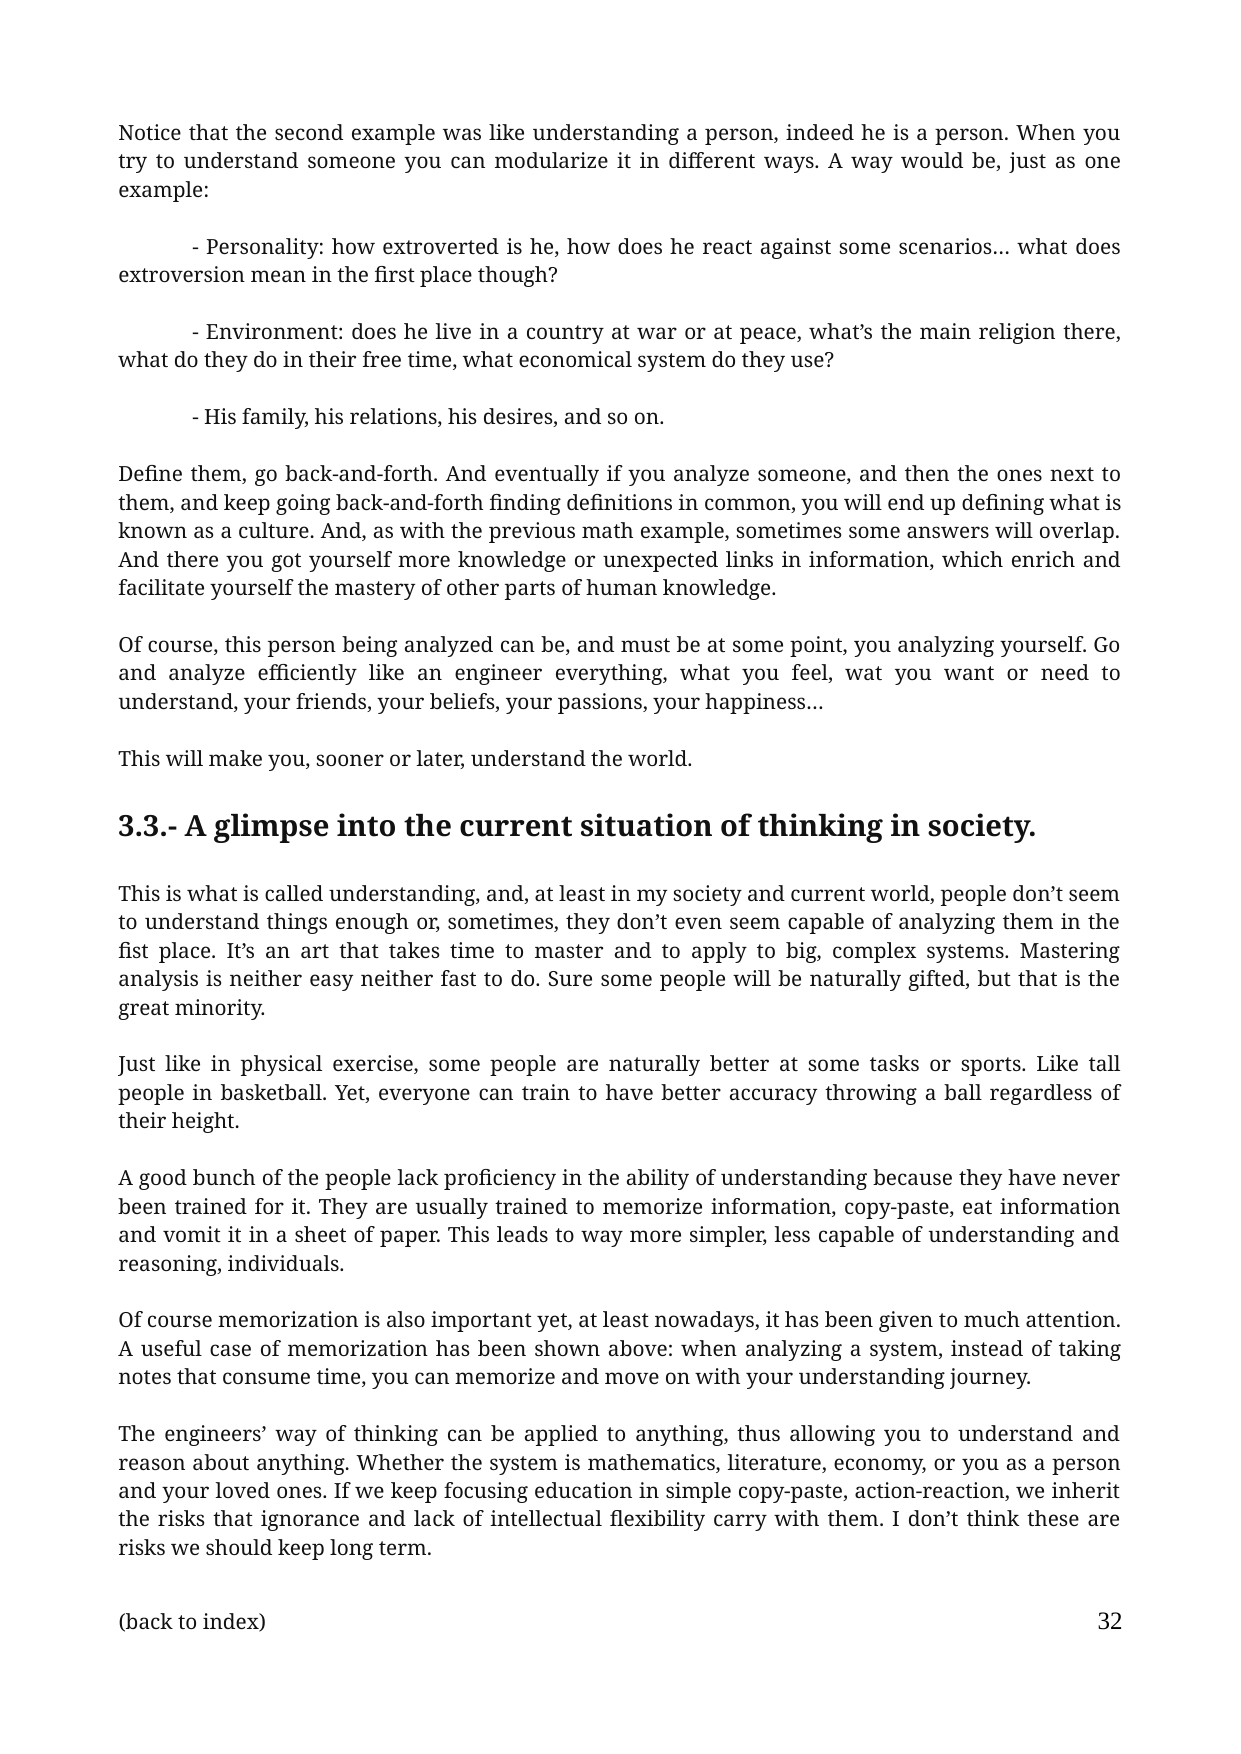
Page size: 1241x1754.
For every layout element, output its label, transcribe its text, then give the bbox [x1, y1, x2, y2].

text - Personality: how extroverted is he, how does he react against some scenarios… what does extroversion mean in the first place though? [118, 232, 1122, 289]
text This will make you, sooner or later, understand the world. [118, 744, 1122, 772]
text This is what is called understanding, and, at least in my society and current world, people don’t seem to understand things enough or, sometimes, they don’t even seem capable of analyzing them in the fist place. It’s an art that takes time to master and to apply to big, complex systems. Mastering analysis is neither easy neither fast to do. Sure some people will be naturally gifted, but that is the great minority. [118, 879, 1122, 1021]
text Notice that the second example was like understanding a person, indeed he is a person. When you try to understand someone you can modularize it in different ways. A way would be, just as one example: [118, 118, 1122, 203]
text 3.3.- A glimpse into the current situation of thinking in society. [118, 806, 1122, 845]
text The engineers’ way of thinking can be applied to anything, thus allowing you to understand and reason about anything. Whether the system is mathematics, literature, economy, or you as a person and your loved ones. If we keep focusing education in simple copy-paste, action-reaction, we inherit the risks that ignorance and lack of intellectual flexibility carry with them. I don’t think these are risks we should keep long term. [118, 1419, 1122, 1561]
text A good bunch of the people lack proficiency in the ability of understanding because they have never been trained for it. They are usually trained to memorize information, copy-paste, eat information and vomit it in a sheet of paper. This leads to way more simpler, less capable of understanding and reasoning, individuals. [118, 1163, 1122, 1277]
text Just like in physical exercise, some people are naturally better at some tasks or sports. Like tall people in basketball. Yet, everyone can train to have better accuracy throwing a ball regardless of their height. [118, 1049, 1122, 1135]
text - Environment: does he live in a country at war or at peace, what’s the main religion there, what do they do in their free time, what economical system do they use? [118, 317, 1122, 374]
text Of course, this person being analyzed can be, and must be at some point, you analyzing yourself. Go and analyze efficiently like an engineer everything, what you feel, wat you want or need to understand, your friends, your beliefs, your passions, your happiness… [118, 630, 1122, 715]
text Define them, go back-and-forth. And eventually if you analyze someone, and then the ones next to them, and keep going back-and-forth finding definitions in common, you will end up defining what is known as a culture. And, as with the previous math example, sometimes some answers will overlap. And there you got yourself more knowledge or unexpected links in information, which enrich and facilitate yourself the mastery of other parts of human knowledge. [118, 459, 1122, 602]
text Of course memorization is also important yet, at least nowadays, it has been given to much attention. A useful case of memorization has been shown above: when analyzing a system, instead of taking notes that consume time, you can memorize and move on with your understanding journey. [118, 1306, 1122, 1391]
text - His family, his relations, his desires, and so on. [118, 402, 1122, 431]
